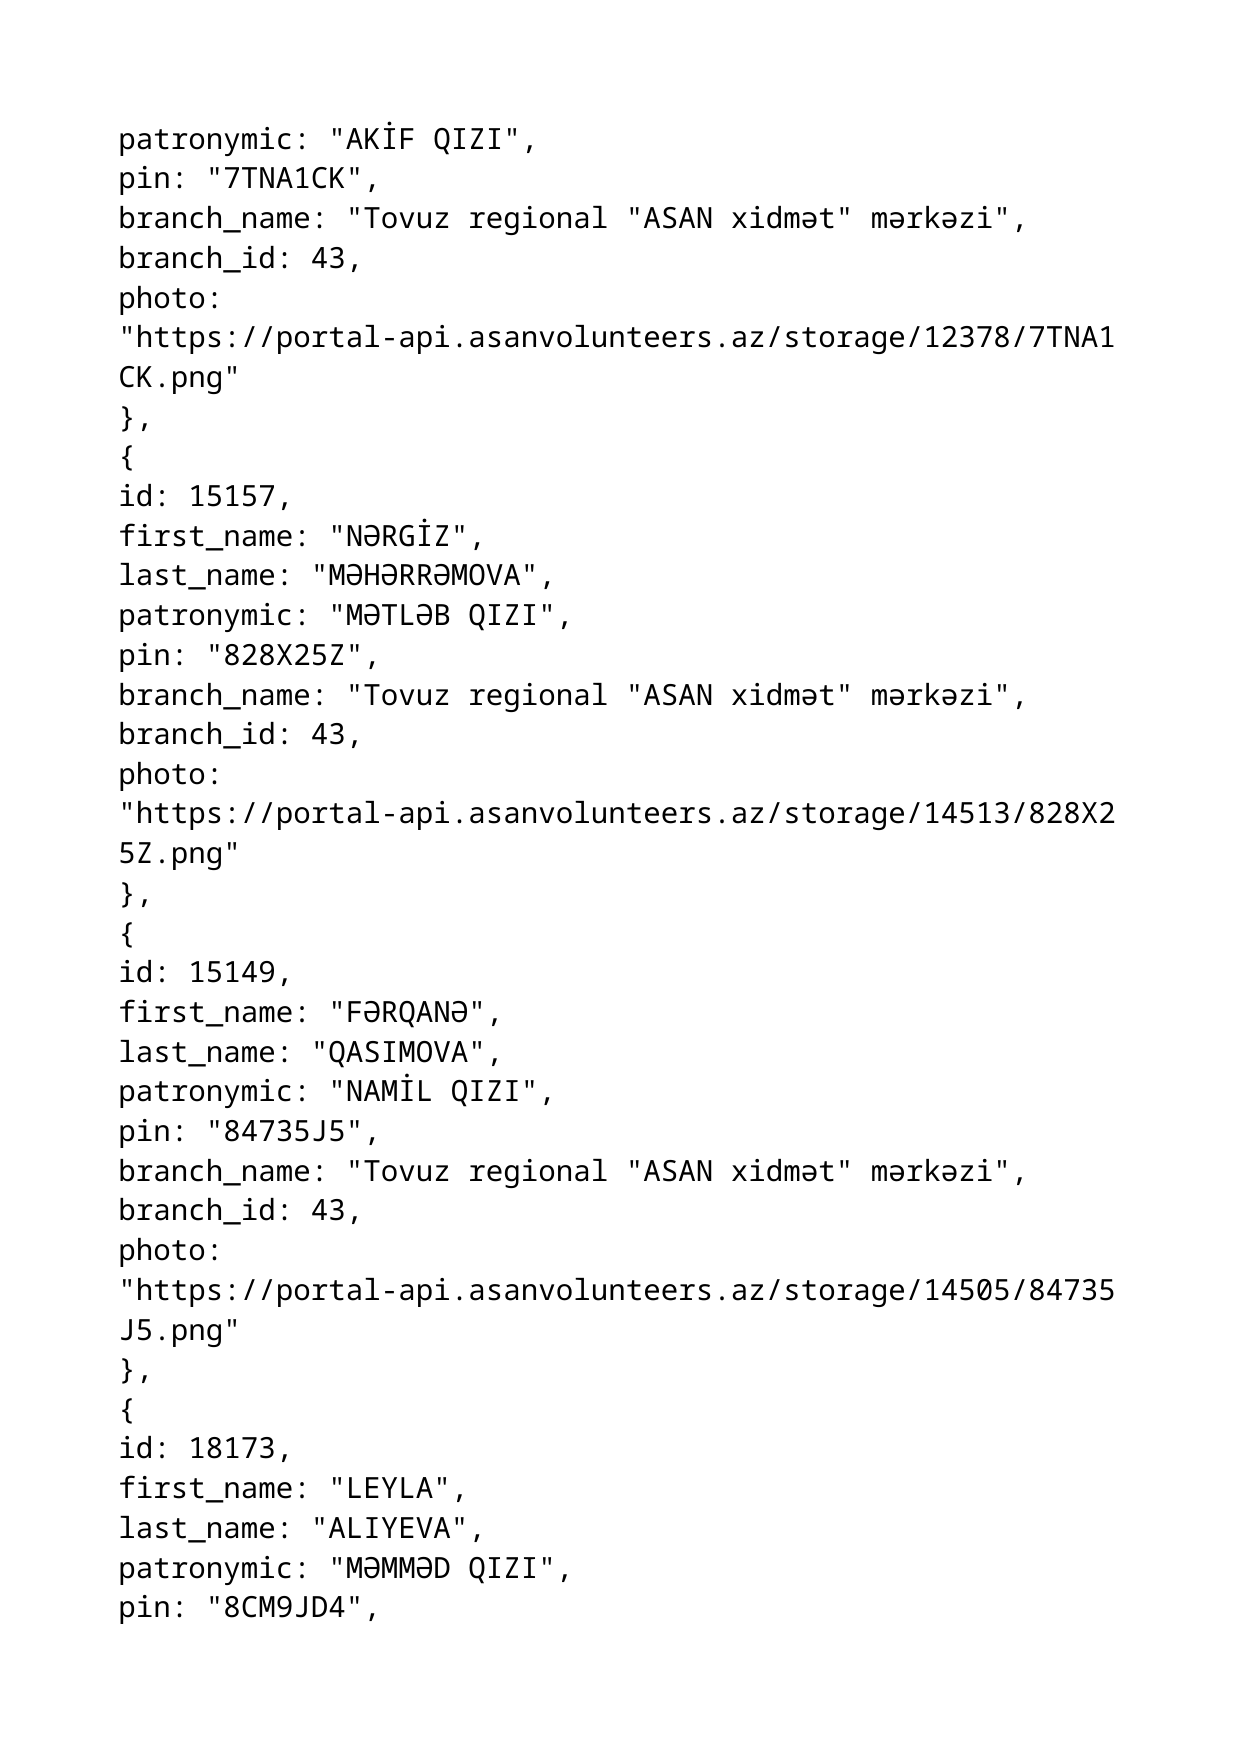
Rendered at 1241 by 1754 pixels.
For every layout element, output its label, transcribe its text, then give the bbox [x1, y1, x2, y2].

text }, [118, 396, 1122, 436]
text photo: "https://portal-api.asanvolunteers.az/storage/14513/828X25Z.png" [118, 753, 1122, 872]
text id: 18173, [118, 1428, 1122, 1467]
text patronymic: "MƏMMƏD QIZI", [118, 1547, 1122, 1587]
text pin: "8CM9JD4", [118, 1587, 1122, 1626]
text pin: "84735J5", [118, 1110, 1122, 1150]
text branch_id: 43, [118, 713, 1122, 753]
text { [118, 912, 1122, 952]
text photo: "https://portal-api.asanvolunteers.az/storage/12378/7TNA1CK.png" [118, 277, 1122, 396]
text first_name: "FƏRQANƏ", [118, 991, 1122, 1031]
text photo: "https://portal-api.asanvolunteers.az/storage/14505/84735J5.png" [118, 1229, 1122, 1348]
text }, [118, 1348, 1122, 1388]
text patronymic: "AKİF QIZI", [118, 118, 1122, 158]
text id: 15157, [118, 475, 1122, 515]
text branch_id: 43, [118, 237, 1122, 277]
text }, [118, 872, 1122, 912]
text branch_id: 43, [118, 1190, 1122, 1229]
text patronymic: "MƏTLƏB QIZI", [118, 594, 1122, 634]
text last_name: "MƏHƏRRƏMOVA", [118, 555, 1122, 594]
text id: 15149, [118, 952, 1122, 991]
text branch_name: "Tovuz regional "ASAN xidmət" mərkəzi", [118, 197, 1122, 237]
text pin: "7TNA1CK", [118, 158, 1122, 197]
text patronymic: "NAMİL QIZI", [118, 1071, 1122, 1110]
text branch_name: "Tovuz regional "ASAN xidmət" mərkəzi", [118, 674, 1122, 713]
text last_name: "ALIYEVA", [118, 1507, 1122, 1547]
text branch_name: "Tovuz regional "ASAN xidmət" mərkəzi", [118, 1150, 1122, 1190]
text { [118, 436, 1122, 475]
text last_name: "QASIMOVA", [118, 1031, 1122, 1071]
text { [118, 1388, 1122, 1428]
text first_name: "NƏRGİZ", [118, 515, 1122, 555]
text pin: "828X25Z", [118, 634, 1122, 674]
text first_name: "LEYLA", [118, 1467, 1122, 1507]
